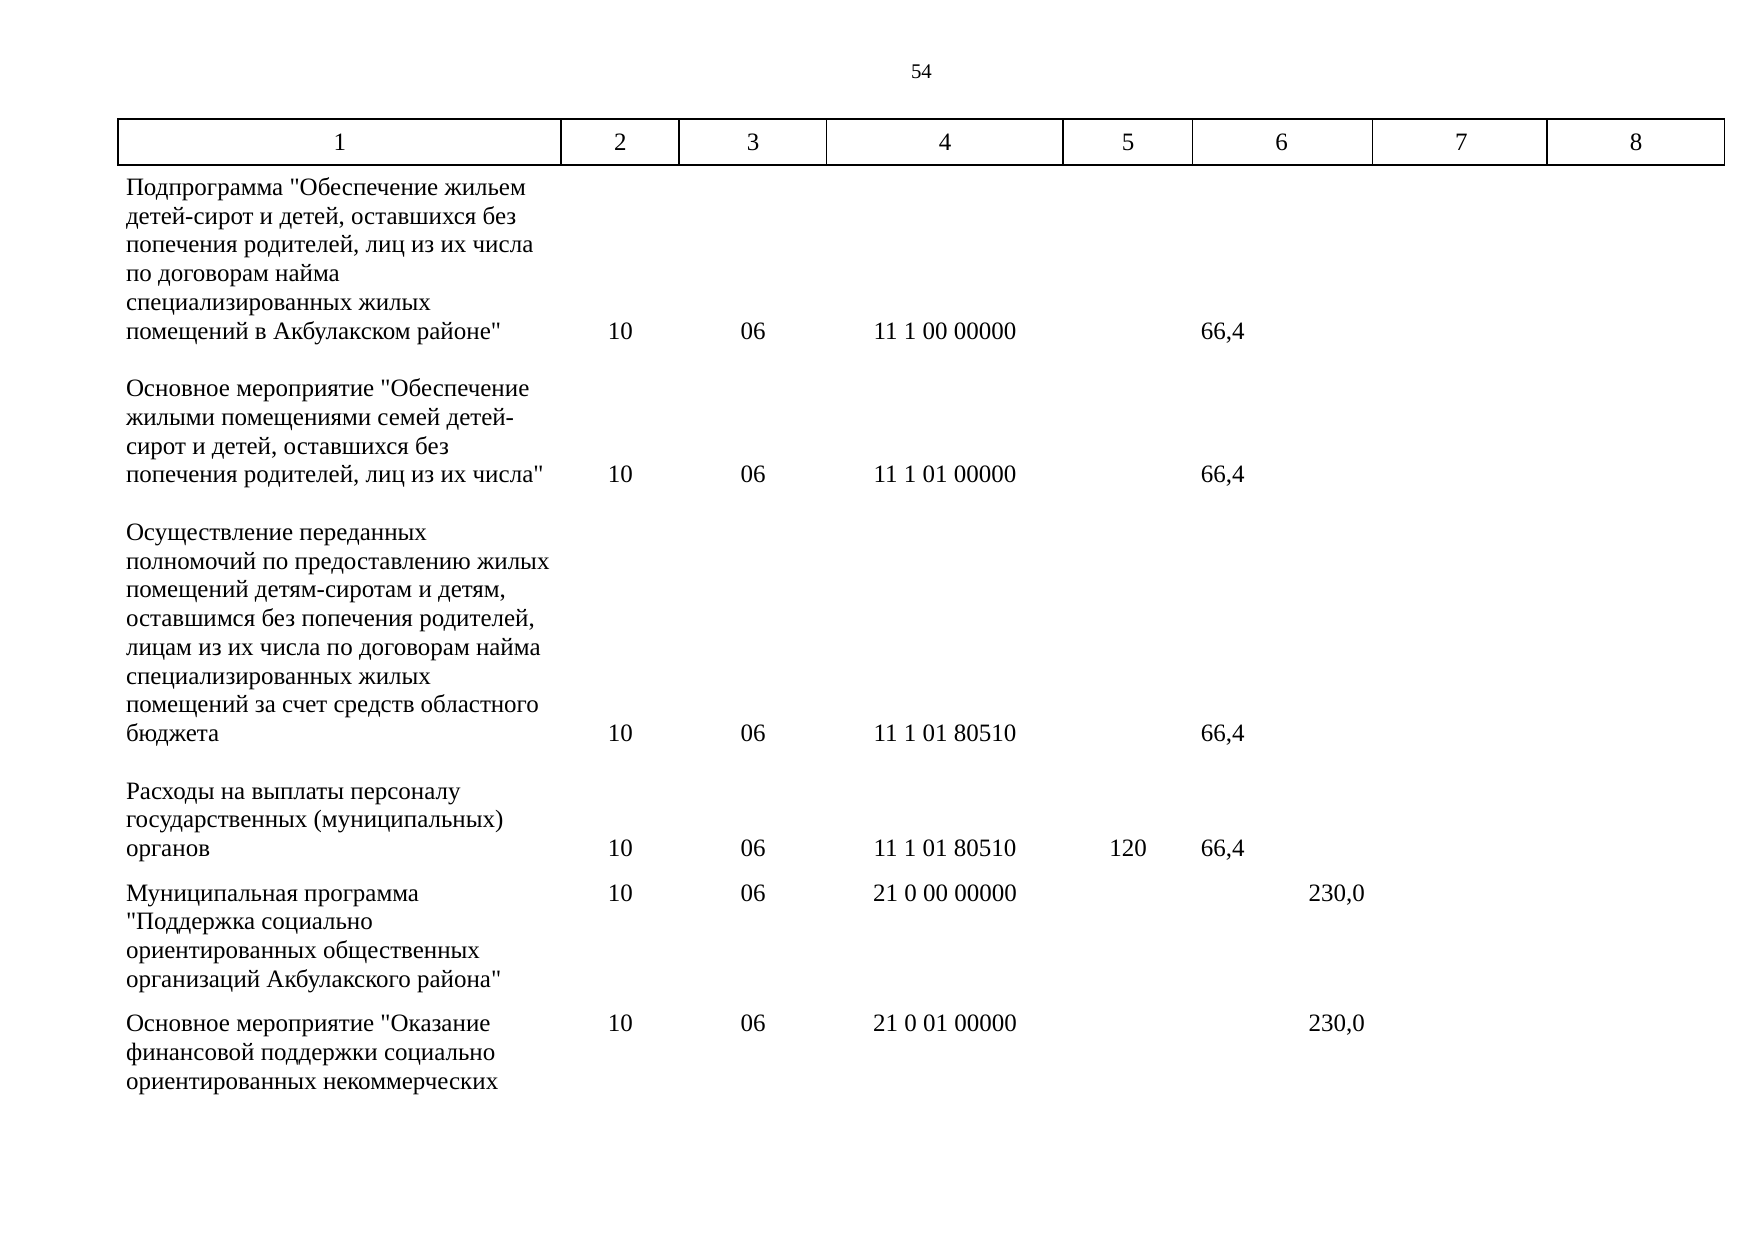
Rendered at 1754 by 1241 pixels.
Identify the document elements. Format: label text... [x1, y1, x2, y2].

table_header [1064, 120, 1192, 164]
table_cell Основное мероприятие "Оказание финансовой поддержки социально ориентированных некоммерческих [118, 1000, 561, 1102]
table_cell 06 [679, 1000, 827, 1102]
table_cell 230,0 [1193, 870, 1372, 1000]
table_header 4 [835, 128, 1055, 156]
table_cell Подпрограмма "Обеспечение жильем детей-сирот и детей, оставшихся без попечения родителей, лиц из их числа по договорам найма специализированных жилых помещений в Акбулакском районе" Основное мероприятие "Обеспечение жилыми помещениями семей детей-сирот и детей, оставшихся без попечения родителей, лиц из их числа" Осуществление переданных полномочий по предоставлению жилых помещений детям-сиротам и детям, оставшимся без попечения родителей, лицам из их числа по договорам найма специализированных жилых помещений за счет средств областного бюджета Расходы на выплаты персоналу государственных (муниципальных) органов [118, 166, 561, 870]
table_cell [1372, 1000, 1547, 1102]
table_header 1 [126, 128, 553, 156]
table_header [827, 120, 1062, 164]
table_cell 21 0 00 00000 [827, 870, 1063, 1000]
table_header [562, 120, 678, 164]
table_cell 230,0 [1193, 1000, 1372, 1102]
table_cell [1547, 1000, 1724, 1102]
table_cell Муниципальная программа "Поддержка социально ориентированных общественных организаций Акбулакского района" [118, 870, 561, 1000]
table_cell 11 1 00 00000 11 1 01 00000 11 1 01 80510 11 1 01 80510 [827, 166, 1063, 870]
table_cell [1547, 870, 1724, 1000]
table_header [1373, 120, 1546, 164]
table_header [1193, 120, 1372, 164]
table_header 2 [569, 128, 671, 156]
table_header [680, 120, 826, 164]
table_cell [1372, 166, 1547, 870]
table_cell 06 06 06 06 [679, 166, 827, 870]
table_cell [1063, 870, 1193, 1000]
table_header [1548, 120, 1724, 164]
table_header 5 [1071, 128, 1185, 156]
table_header [119, 120, 560, 164]
table_cell [1372, 870, 1547, 1000]
table_cell 66,4 66,4 66,4 66,4 [1193, 166, 1372, 870]
table_cell 10 10 10 10 [561, 166, 679, 870]
table_header 3 [687, 128, 819, 156]
table_cell [1063, 1000, 1193, 1102]
table_cell [1547, 166, 1724, 870]
table_header 7 [1380, 128, 1542, 156]
table_cell 120 [1063, 166, 1193, 870]
table_cell 10 [561, 870, 679, 1000]
table_cell 21 0 01 00000 [827, 1000, 1063, 1102]
table_header 8 [1555, 128, 1716, 156]
table_header 6 [1201, 128, 1362, 156]
table_cell 10 [561, 1000, 679, 1102]
table_cell 06 [679, 870, 827, 1000]
